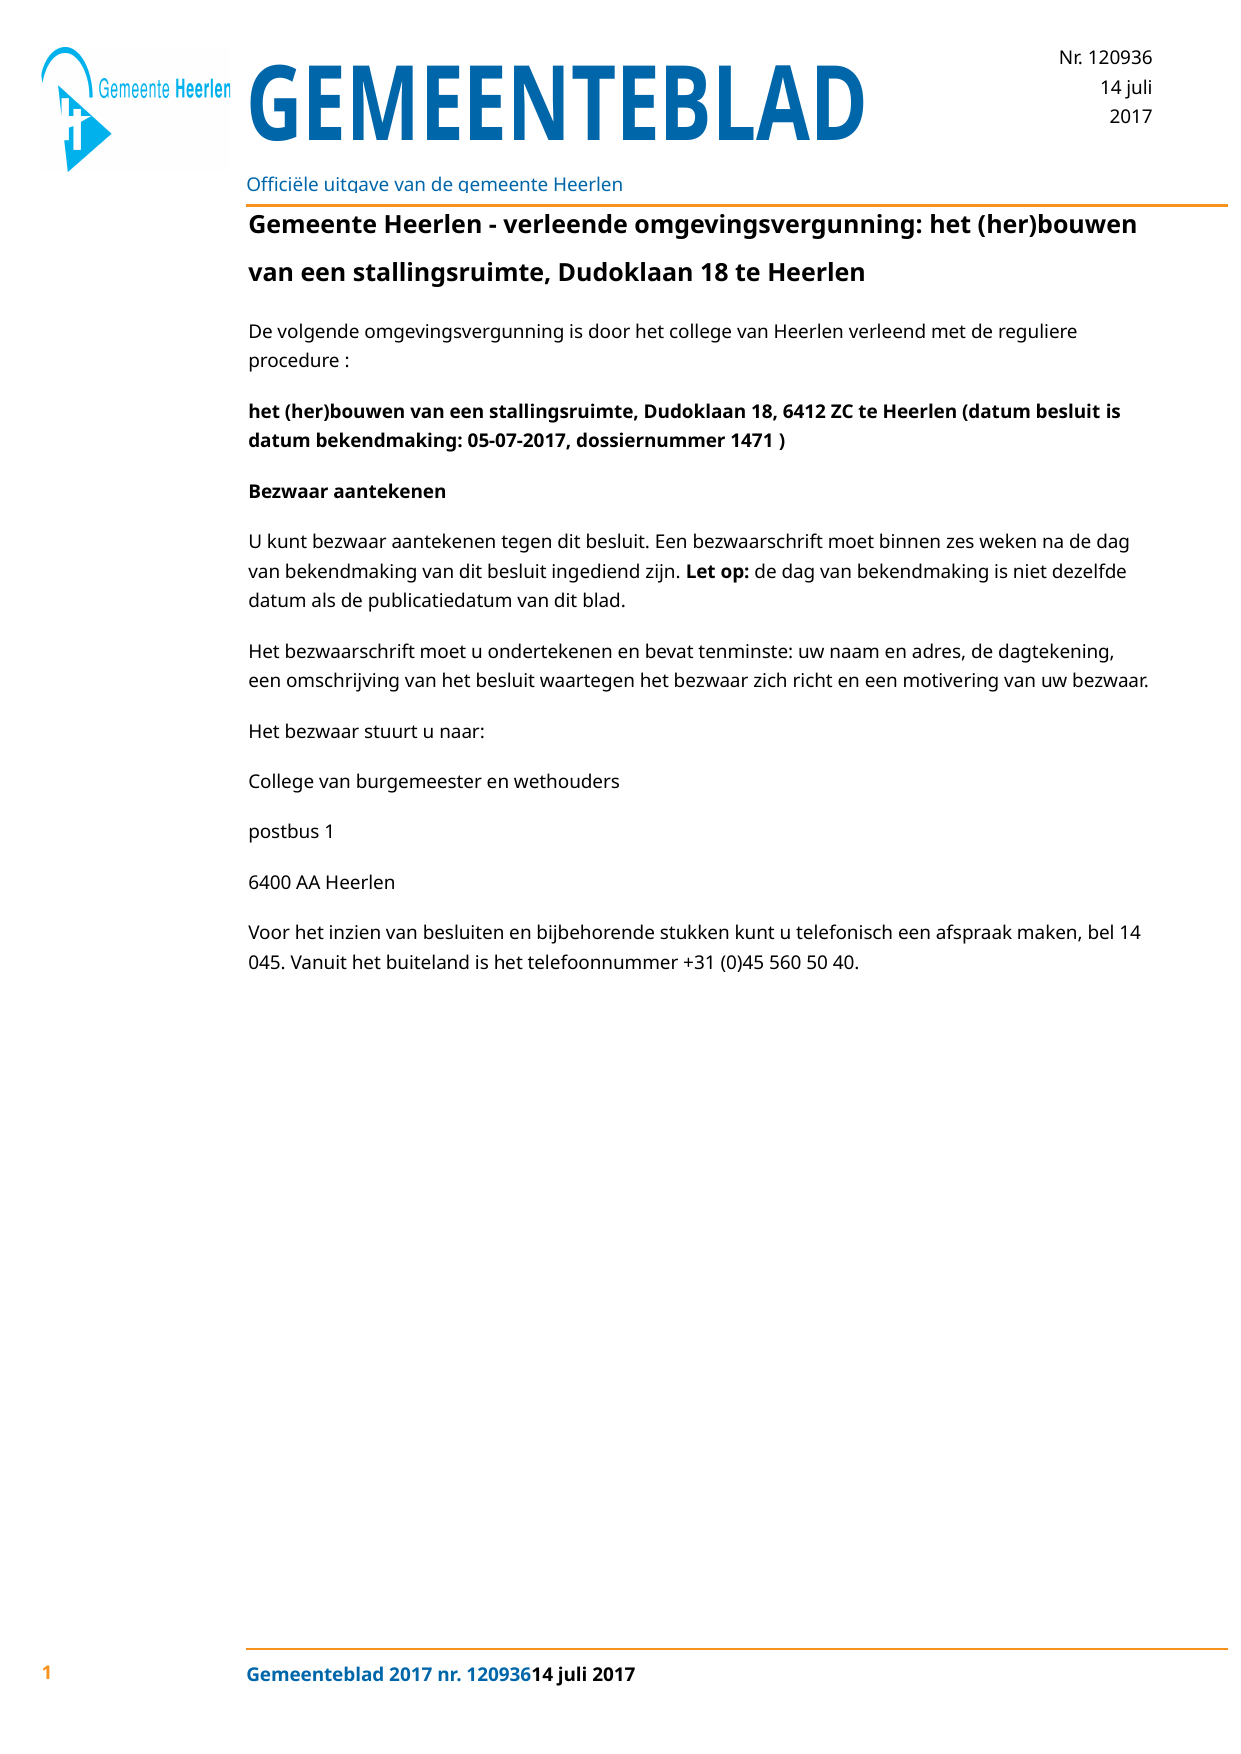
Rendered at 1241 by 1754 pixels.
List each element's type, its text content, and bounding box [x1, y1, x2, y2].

text postbus 1 [248, 819, 1152, 844]
text Voor het inzien van besluiten en bijbehorende stukken kunt u telefonisch een afspraak maken, bel 14 045. Vanuit het buiteland is het telefoonnummer +31 (0)45 560 50 40. [248, 919, 1152, 975]
picture [41, 47, 231, 172]
text Bezwaar aantekenen [248, 478, 1152, 504]
text Gemeente Heerlen - verleende omgevingsvergunning: het (her)bouwen van een stallingsruimte, Dudoklaan 18 te Heerlen [248, 207, 1152, 288]
text Het bezwaar stuurt u naar: [248, 718, 1152, 744]
picture [41, 47, 58, 70]
text De volgende omgevingsvergunning is door het college van Heerlen verleend met de reguliere procedure : [248, 318, 1152, 373]
text Het bezwaarschrift moet u ondertekenen en bevat tenminste: uw naam en adres, de dagtekening, een omschrijving van het besluit waartegen het bezwaar zich richt en een motivering van uw bezwaar. [248, 638, 1152, 693]
text College van burgemeester en wethouders [248, 768, 1152, 794]
text het (her)bouwen van een stallingsruimte, Dudoklaan 18, 6412 ZC te Heerlen (datum besluit is datum bekendmaking: 05-07-2017, dossiernummer 1471 ) [248, 398, 1152, 453]
text 6400 AA Heerlen [248, 869, 1152, 895]
text U kunt bezwaar aantekenen tegen dit besluit. Een bezwaarschrift moet binnen zes weken na de dag van bekendmaking van dit besluit ingediend zijn. Let op: de dag van bekendmaking is niet dezelfde datum als de publicatiedatum van dit blad. [248, 528, 1152, 613]
